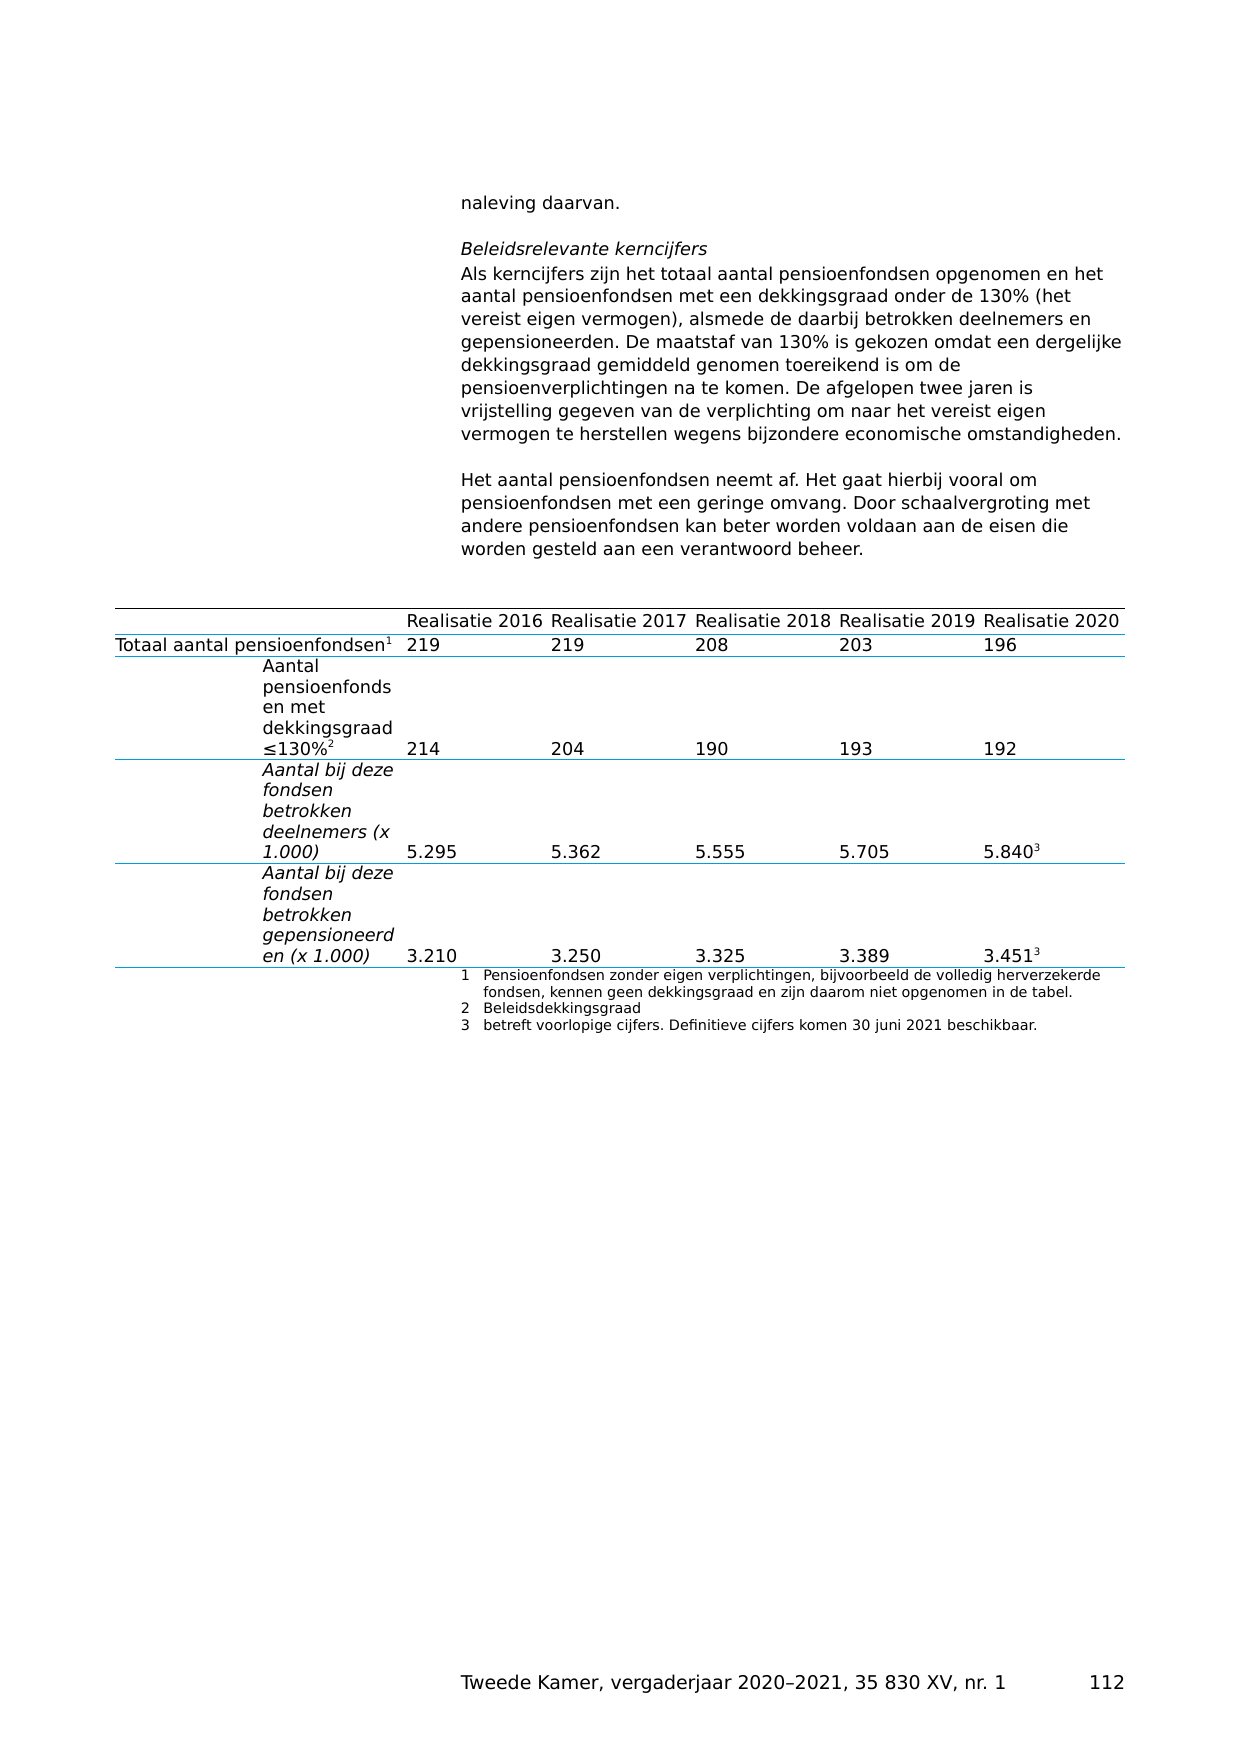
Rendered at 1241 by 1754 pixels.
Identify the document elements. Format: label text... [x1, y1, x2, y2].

table_cell [115, 609, 403, 634]
table_cell 214 [404, 657, 548, 759]
list betreft voorlopige cijfers. Definitieve cijfers komen 30 juni 2021 beschikbaar. [461, 1017, 1125, 1034]
table_cell [115, 657, 259, 759]
table_cell Realisatie 2020 [980, 609, 1125, 634]
table_cell 192 [980, 657, 1125, 759]
list Pensioenfondsen zonder eigen verplichtingen, bijvoorbeeld de volledig herverzekerde fondsen, kennen geen dekkingsgraad en zijn daarom niet opgenomen in de tabel. [461, 968, 1125, 1001]
table_cell Realisatie 2017 [548, 609, 692, 634]
table_cell Aantal pensioenfondsen met dekkingsgraad ≤130%2 [259, 657, 403, 759]
table_cell 208 [692, 635, 836, 656]
table_cell 5.705 [836, 760, 980, 863]
table_cell 5.362 [548, 760, 692, 863]
table_cell 204 [548, 657, 692, 759]
table_cell 219 [404, 635, 548, 656]
text Beleidsrelevante kerncijfers [461, 237, 1125, 259]
text Het aantal pensioenfondsen neemt af. Het gaat hierbij vooral om pensioenfondsen met een geringe omvang. Door schaalvergroting met andere pensioenfondsen kan beter worden voldaan aan de eisen die worden gesteld aan een verantwoord beheer. [461, 468, 1125, 559]
table_cell 196 [980, 635, 1125, 656]
table_cell 3.389 [836, 864, 980, 966]
table_cell Totaal aantal pensioenfondsen1 [115, 635, 403, 656]
table_cell 190 [692, 657, 836, 759]
table_cell Aantal bij deze fondsen betrokken deelnemers (x 1.000) [259, 760, 403, 863]
text naleving daarvan. [461, 191, 1125, 214]
table_cell [115, 760, 259, 863]
table_cell 3.325 [692, 864, 836, 966]
table_cell 5.8403 [980, 760, 1125, 863]
table_cell [115, 864, 259, 966]
text Als kerncijfers zijn het totaal aantal pensioenfondsen opgenomen en het aantal pensioenfondsen met een dekkingsgraad onder de 130% (het vereist eigen vermogen), alsmede de daarbij betrokken deelnemers en gepensioneerden. De maatstaf van 130% is gekozen omdat een dergelijke dekkingsgraad gemiddeld genomen toereikend is om de pensioenverplichtingen na te komen. De afgelopen twee jaren is vrijstelling gegeven van de verplichting om naar het vereist eigen vermogen te herstellen wegens bijzondere economische omstandigheden. [461, 262, 1125, 445]
table_cell Realisatie 2019 [836, 609, 980, 634]
table_cell Realisatie 2018 [692, 609, 836, 634]
table_cell Realisatie 2016 [404, 609, 548, 634]
table_cell 193 [836, 657, 980, 759]
table_cell 203 [836, 635, 980, 656]
table_cell 3.210 [404, 864, 548, 966]
table_cell 219 [548, 635, 692, 656]
table_cell 3.250 [548, 864, 692, 966]
table_cell 5.555 [692, 760, 836, 863]
table_cell 3.4513 [980, 864, 1125, 966]
table_cell 5.295 [404, 760, 548, 863]
list Beleidsdekkingsgraad [461, 1001, 1125, 1017]
table_header Tabel 70 Kerncijfers aanvullende pensioenen [115, 583, 1125, 607]
table_cell Aantal bij deze fondsen betrokken gepensioneerden (x 1.000) [259, 864, 403, 966]
